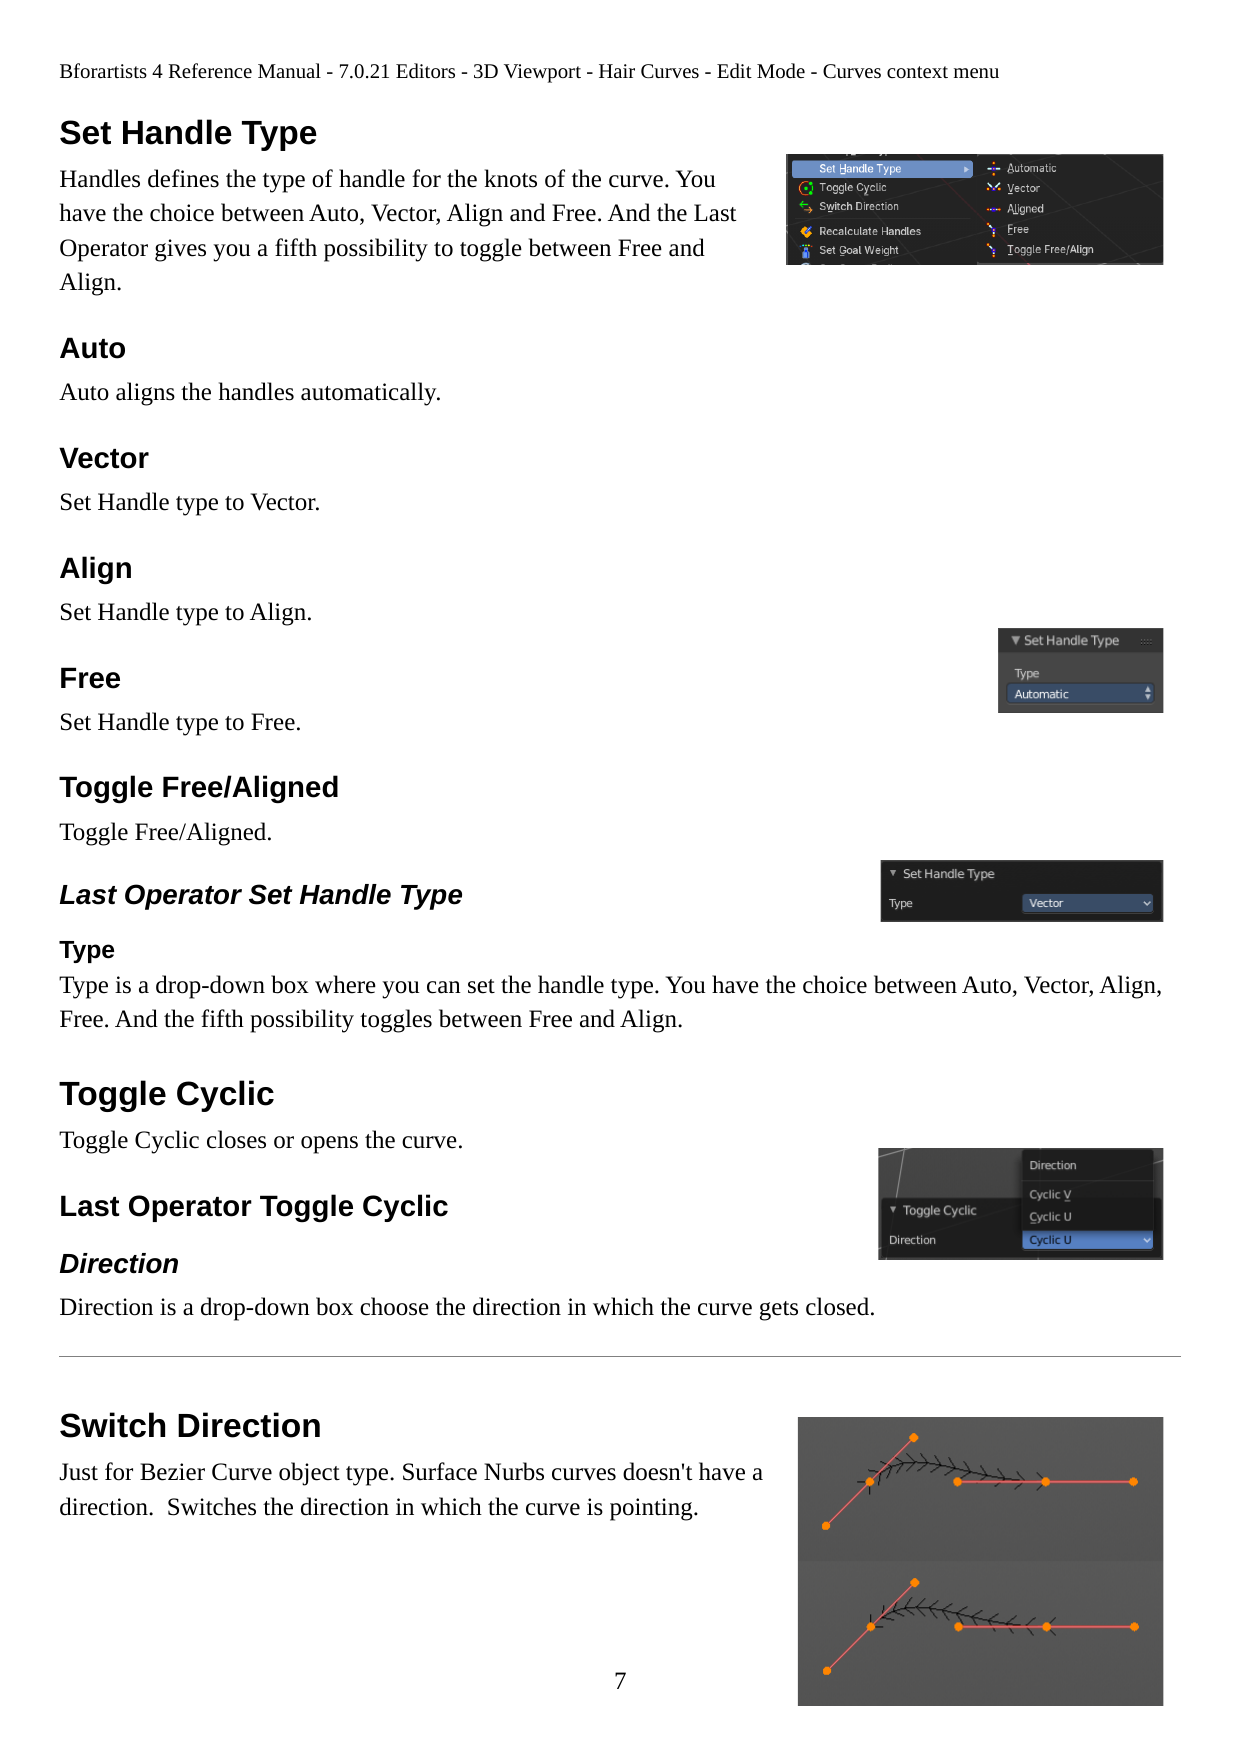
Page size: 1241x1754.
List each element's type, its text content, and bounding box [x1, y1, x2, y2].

picture [880, 860, 1164, 922]
subtitle Vector [59, 441, 1181, 474]
text Direction is a drop-down box choose the direction in which the curve gets closed. [59, 1292, 1181, 1321]
subtitle Direction [59, 1248, 1181, 1280]
picture [786, 154, 1164, 265]
subtitle [1164, 1189, 1181, 1223]
text Toggle Free/Aligned. [59, 817, 1181, 845]
text Toggle Cyclic closes or opens the curve. [59, 1125, 1181, 1154]
text Set Handle type to Vector. [59, 487, 1181, 516]
subtitle [1164, 661, 1181, 694]
picture [998, 628, 1164, 713]
subtitle Last Operator Set Handle Type [59, 878, 880, 910]
picture [797, 1417, 1164, 1706]
subtitle Last Operator Toggle Cyclic [59, 1189, 878, 1223]
text Handles defines the type of handle for the knots of the curve. You have the choice between Auto, Vector, Align and Free. And the Last Operator gives you a fifth possibility to toggle between Free and Align. [59, 164, 1181, 296]
subtitle Free [59, 661, 998, 694]
text Set Handle type to Free. [59, 707, 1181, 736]
subtitle Align [59, 551, 1181, 584]
subtitle Set Handle Type [59, 113, 1181, 151]
subtitle Switch Direction [59, 1406, 1181, 1445]
text Just for Bezier Curve object type. Surface Nurbs curves doesn't have a direction. Switches the direction in which the curve is pointing. [59, 1457, 797, 1521]
picture [878, 1148, 1164, 1260]
subtitle Type [59, 935, 1181, 964]
subtitle Toggle Cyclic [59, 1074, 1181, 1113]
subtitle Toggle Free/Aligned [59, 770, 1181, 804]
subtitle Auto [59, 331, 1181, 364]
text Set Handle type to Align. [59, 597, 1181, 626]
text Type is a drop-down box where you can set the handle type. You have the choice between Auto, Vector, Align, Free. And the fifth possibility toggles between Free and Align. [59, 970, 1181, 1033]
text Auto aligns the handles automatically. [59, 377, 1181, 406]
